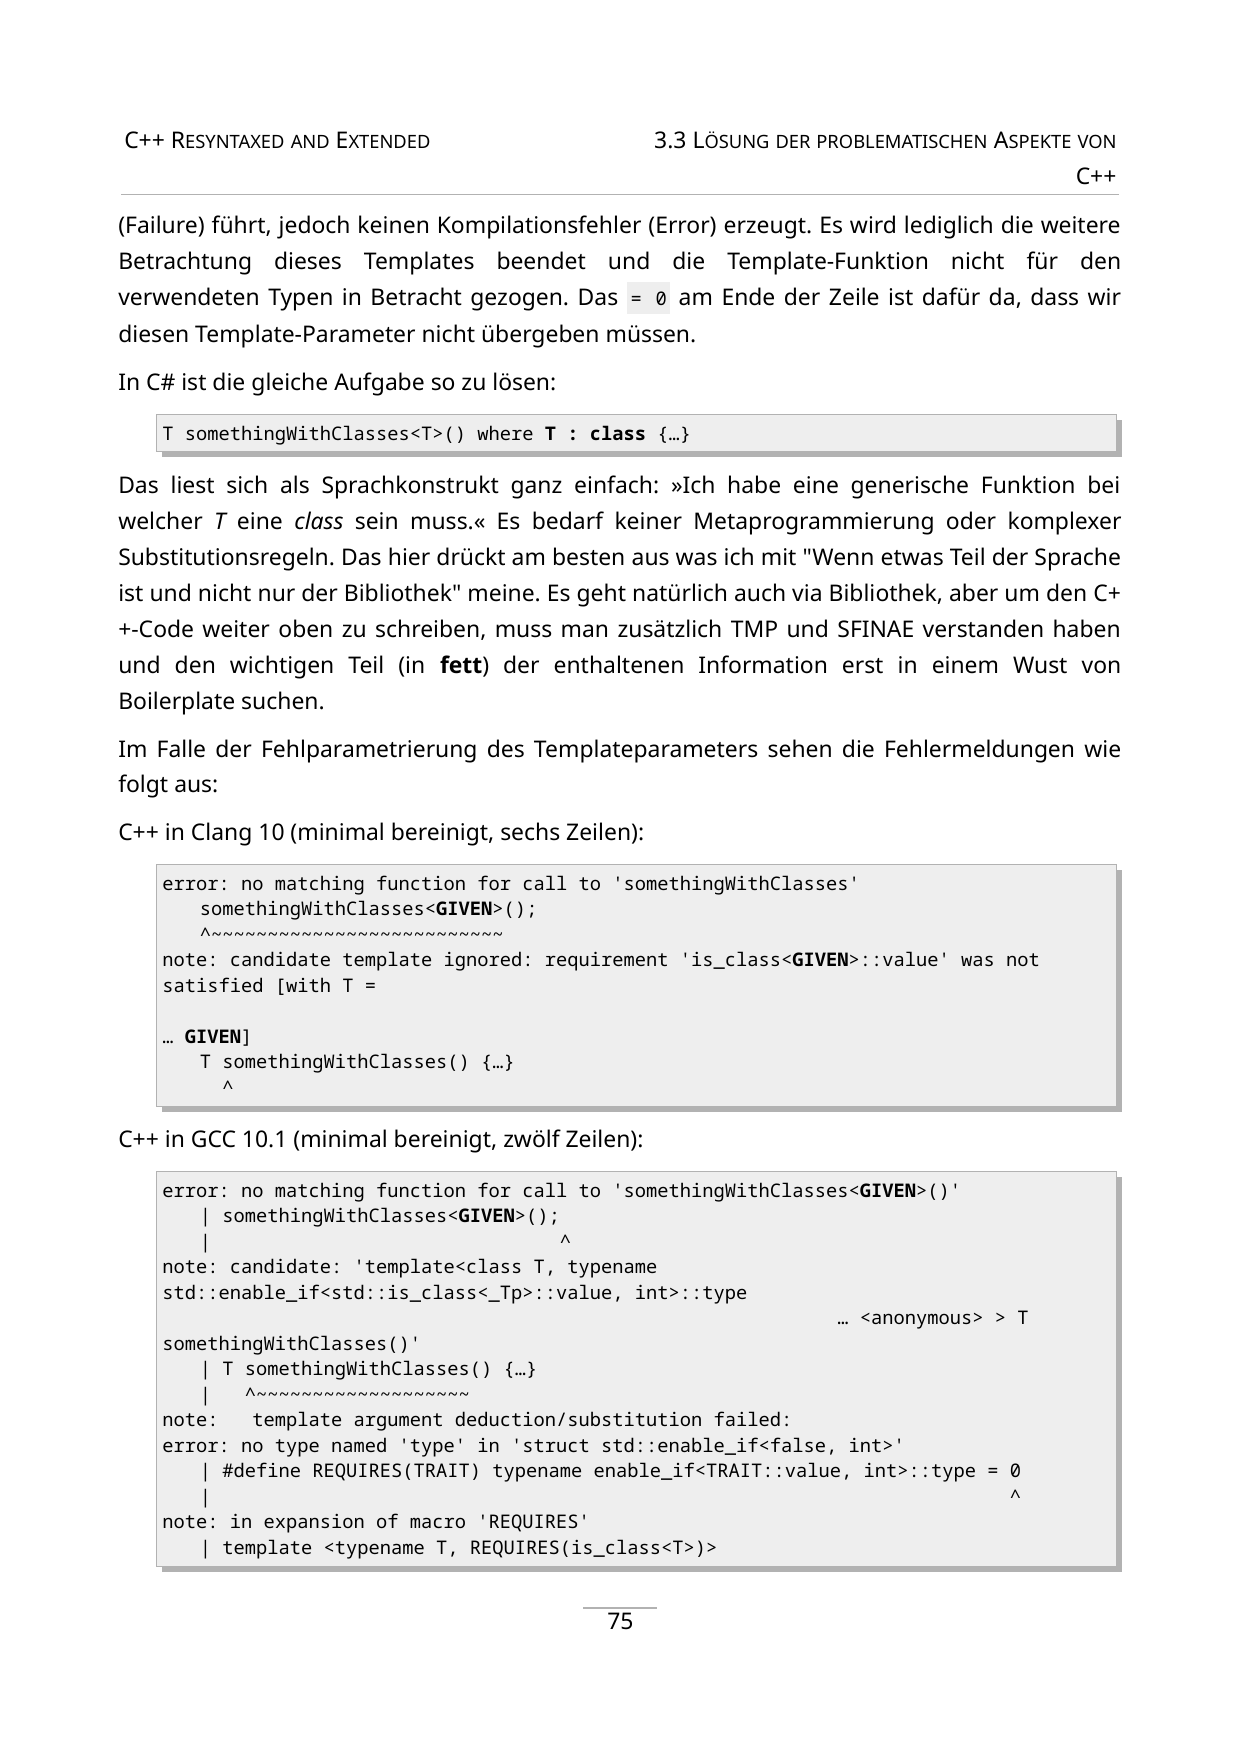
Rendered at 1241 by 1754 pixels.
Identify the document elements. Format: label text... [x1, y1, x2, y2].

text C++ in Clang 10 (minimal bereinigt, sechs Zeilen): [118, 816, 1122, 847]
text Im Falle der Fehlparametrierung des Templateparameters sehen die Fehlermeldungen wie folgt aus: [118, 732, 1122, 800]
text (Failure) führt, jedoch keinen Kompilationsfehler (Error) erzeugt. Es wird lediglich die weitere Betrachtung dieses Templates beendet und die Template-Funktion nicht für den verwendeten Typen in Betracht gezogen. Das = 0 am Ende der Zeile ist dafür da, dass wir diesen Template-Parameter nicht übergeben müssen. [118, 209, 1122, 350]
text C++ in GCC 10.1 (minimal bereinigt, zwölf Zeilen): [118, 1123, 1122, 1154]
text T somethingWithClasses<T>() where T : class {…} [157, 415, 1116, 451]
text Das liest sich als Sprachkonstrukt ganz einfach: »Ich habe eine generische Funktion bei welcher T eine class sein muss.« Es bedarf keiner Metaprogrammierung oder komplexer Substitutionsregeln. Das hier drückt am besten aus was ich mit "Wenn etwas Teil der Sprache ist und nicht nur der Bibliothek" meine. Es geht natürlich auch via Bibliothek, aber um den C++-Code weiter oben zu schreiben, muss man zusätzlich TMP und SFINAE verstanden haben und den wichtigen Teil (in fett) der enthaltenen Information erst in einem Wust von Boilerplate suchen. [118, 469, 1122, 716]
text In C# ist die gleiche Aufgabe so zu lösen: [118, 366, 1122, 397]
text error: no matching function for call to 'somethingWithClasses' somethingWithClasses<GIVEN>(); ^~~~~~~~~~~~~~~~~~~~~~~~~~~ note: candidate template ignored: requirement 'is_class<GIVEN>::value' was not satisfied [with T = … GIVEN] T somethingWithClasses() {…} ^ [157, 865, 1116, 1106]
text error: no matching function for call to 'somethingWithClasses<GIVEN>()' | somethingWithClasses<GIVEN>(); | ^ note: candidate: 'template<class T, typename std::enable_if<std::is_class<_Tp>::value, int>::type … <anonymous> > T somethingWithClasses()' | T somethingWithClasses() {…} | ^~~~~~~~~~~~~~~~~~~~ note: template argument deduction/substitution failed: error: no type named 'type' in 'struct std::enable_if<false, int>' | #define REQUIRES(TRAIT) typename enable_if<TRAIT::value, int>::type = 0 | ^ note: in expansion of macro 'REQUIRES' | template <typename T, REQUIRES(is_class<T>)> [157, 1172, 1116, 1566]
